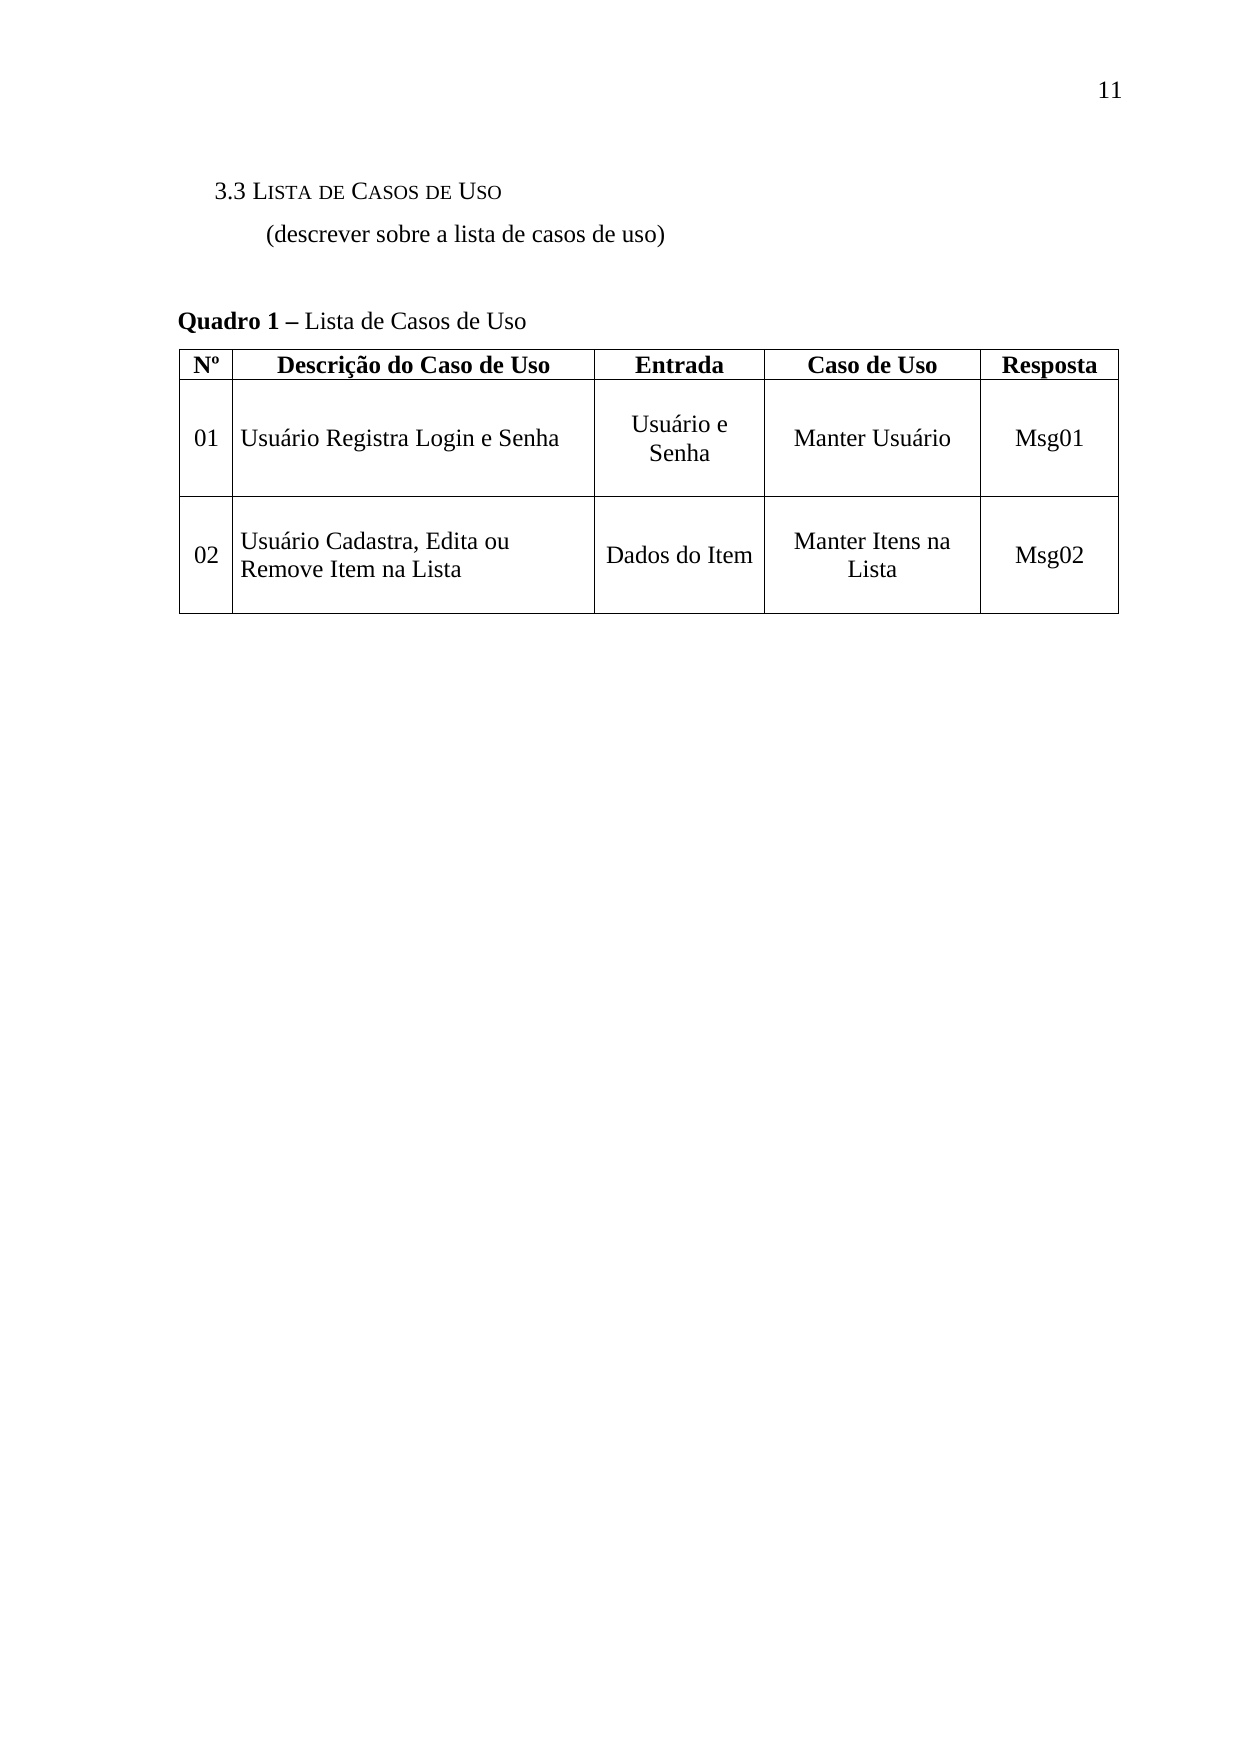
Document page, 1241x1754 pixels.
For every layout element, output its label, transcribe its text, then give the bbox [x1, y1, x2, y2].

table_cell 01 [180, 380, 232, 496]
table_cell Msg01 [981, 380, 1118, 496]
subtitle Lista de Casos de Uso [214, 176, 1122, 205]
table_header Descrição do Caso de Uso [233, 350, 594, 379]
text Quadro 1 – Lista de Casos de Uso [177, 306, 1122, 334]
table_cell 02 [180, 497, 232, 612]
table_header Caso de Uso [765, 350, 980, 379]
table_cell Dados do Item [595, 497, 764, 612]
table_cell Usuário Registra Login e Senha [233, 380, 594, 496]
table_cell Usuário e Senha [595, 380, 764, 496]
text (descrever sobre a lista de casos de uso) [177, 219, 1122, 248]
table_cell Usuário Cadastra, Edita ou Remove Item na Lista [233, 497, 594, 612]
table_cell Manter Itens na Lista [765, 497, 980, 612]
table_cell Msg02 [981, 497, 1118, 612]
table_header Nº [180, 350, 232, 379]
table_header Entrada [595, 350, 764, 379]
table_cell Manter Usuário [765, 380, 980, 496]
table_header Resposta [981, 350, 1118, 379]
